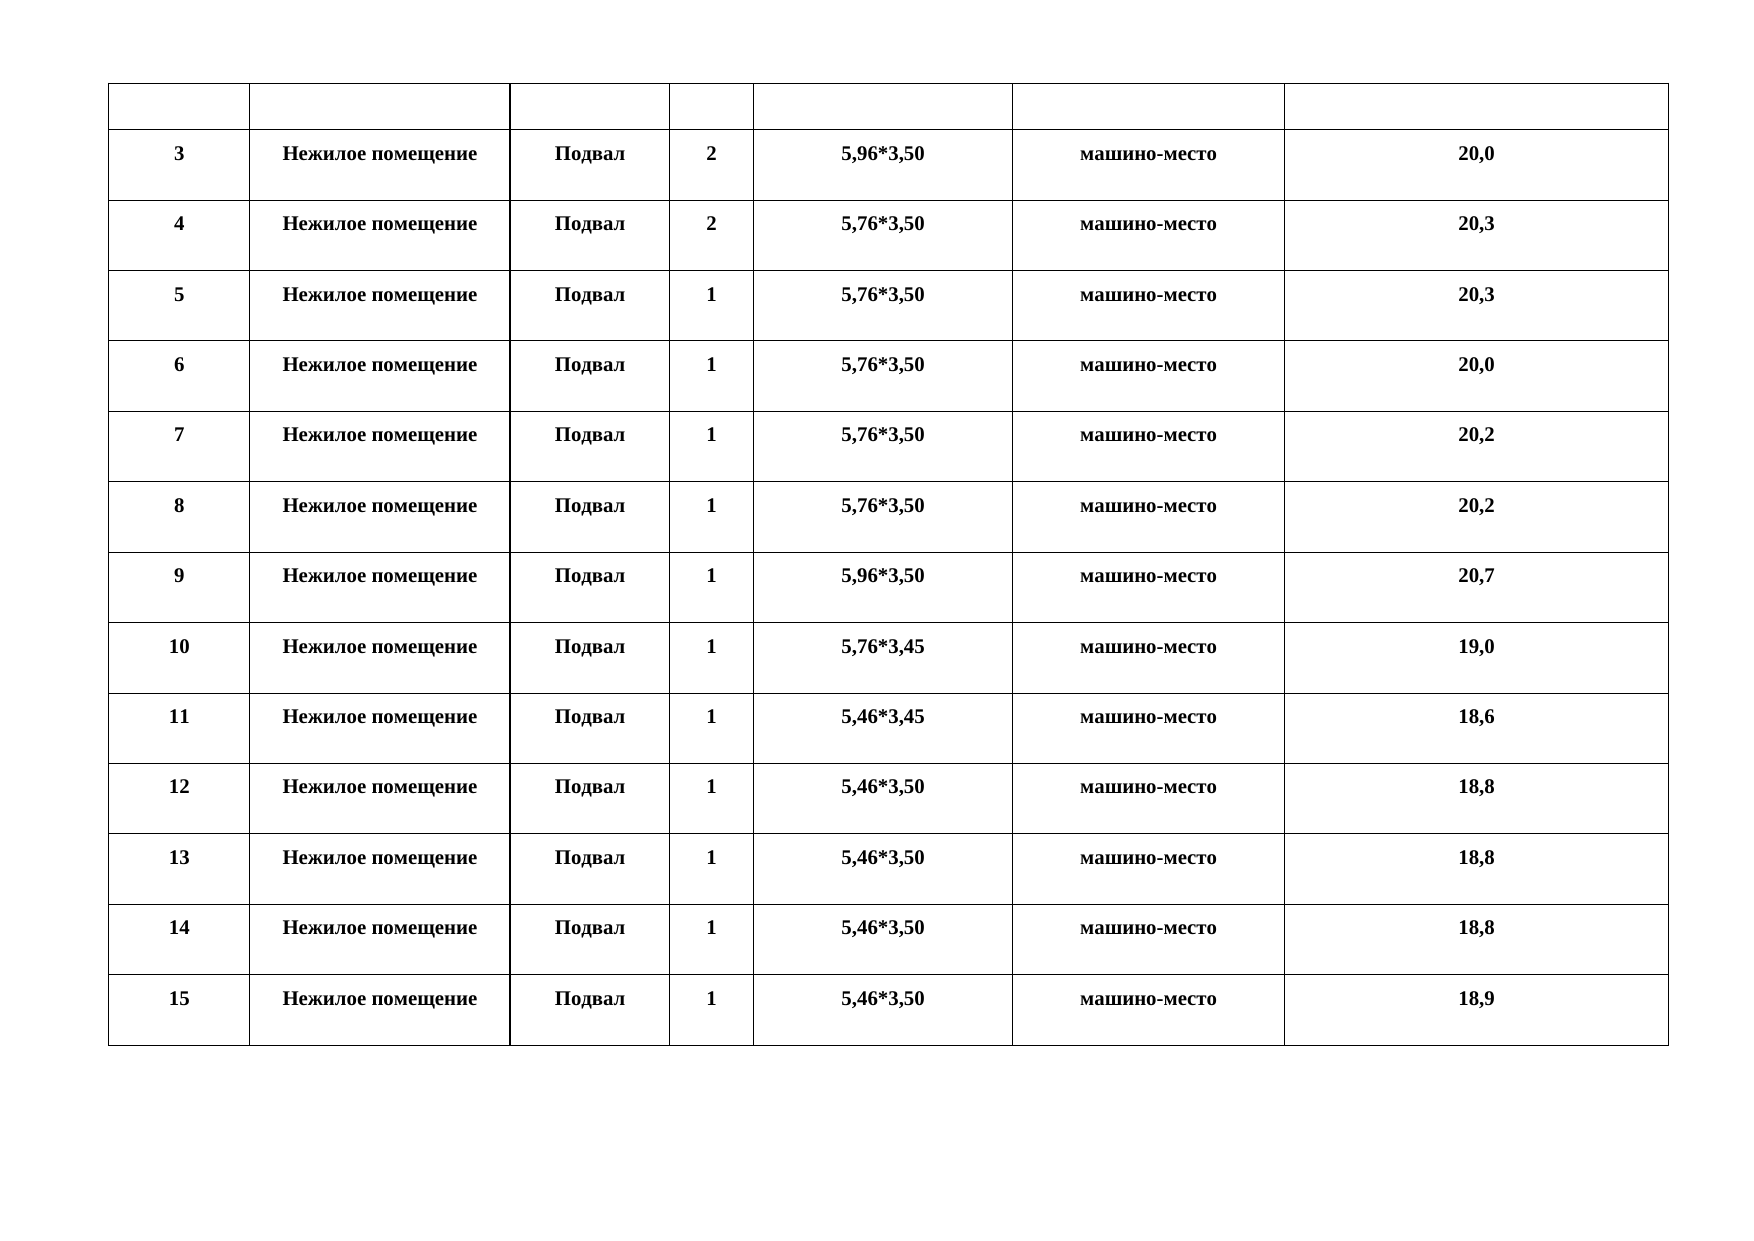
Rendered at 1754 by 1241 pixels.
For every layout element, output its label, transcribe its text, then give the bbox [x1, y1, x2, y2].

table_cell машино-место [1013, 201, 1284, 270]
table_cell Подвал [511, 130, 669, 199]
table_cell 11 [109, 694, 249, 763]
table_cell 19,0 [1285, 623, 1668, 692]
table_cell 1 [670, 482, 753, 552]
table_cell Подвал [511, 482, 669, 552]
table_cell 5,76*3,50 [754, 341, 1012, 411]
table_cell 20,0 [1285, 130, 1668, 199]
table_cell Подвал [511, 694, 669, 763]
table_cell машино-место [1013, 834, 1284, 904]
table_cell 1 [670, 975, 753, 1044]
table_cell Подвал [511, 201, 669, 270]
table_cell 14 [109, 905, 249, 974]
table_cell 20,3 [1285, 201, 1668, 270]
table_cell 8 [109, 482, 249, 552]
table_cell 5,76*3,45 [754, 623, 1012, 692]
table_cell машино-место [1013, 623, 1284, 692]
table_cell 18,6 [1285, 694, 1668, 763]
table_cell 1 [670, 623, 753, 692]
table_cell Нежилое помещение [250, 412, 509, 481]
table_cell 1 [670, 694, 753, 763]
table_cell Нежилое помещение [250, 905, 509, 974]
table_cell 5 [109, 271, 249, 340]
table_cell [754, 84, 1012, 129]
table_cell 18,9 [1285, 975, 1668, 1044]
table_cell [1285, 84, 1668, 129]
table_cell Нежилое помещение [250, 271, 509, 340]
table_cell 20,3 [1285, 271, 1668, 340]
table_cell 1 [670, 764, 753, 833]
table_cell Нежилое помещение [250, 975, 509, 1044]
table_cell Подвал [511, 905, 669, 974]
table_cell 5,46*3,50 [754, 905, 1012, 974]
table_cell Подвал [511, 271, 669, 340]
table_cell Нежилое помещение [250, 834, 509, 904]
table_cell машино-место [1013, 764, 1284, 833]
table_cell [250, 84, 509, 129]
table_cell 2 [670, 201, 753, 270]
table_cell Нежилое помещение [250, 341, 509, 411]
table_cell 5,46*3,45 [754, 694, 1012, 763]
table_cell 5,46*3,50 [754, 764, 1012, 833]
table_cell 5,76*3,50 [754, 271, 1012, 340]
table_cell 18,8 [1285, 764, 1668, 833]
table_cell 3 [109, 130, 249, 199]
table_cell машино-место [1013, 130, 1284, 199]
table_cell Подвал [511, 764, 669, 833]
table_cell Подвал [511, 412, 669, 481]
table_cell Нежилое помещение [250, 201, 509, 270]
table_cell 20,0 [1285, 341, 1668, 411]
table_cell 5,46*3,50 [754, 975, 1012, 1044]
table_cell машино-место [1013, 412, 1284, 481]
table_cell 1 [670, 341, 753, 411]
table_cell 5,96*3,50 [754, 130, 1012, 199]
table_cell [1013, 84, 1284, 129]
table_cell 5,76*3,50 [754, 482, 1012, 552]
table_cell 18,8 [1285, 834, 1668, 904]
table_cell машино-место [1013, 905, 1284, 974]
table_cell 1 [670, 412, 753, 481]
table_cell 6 [109, 341, 249, 411]
table_cell 5,96*3,50 [754, 553, 1012, 622]
table_cell Нежилое помещение [250, 482, 509, 552]
table_cell 18,8 [1285, 905, 1668, 974]
table_cell 2 [670, 130, 753, 199]
table_cell машино-место [1013, 482, 1284, 552]
table_cell Нежилое помещение [250, 623, 509, 692]
table_cell Нежилое помещение [250, 553, 509, 622]
table_cell Подвал [511, 623, 669, 692]
table_cell машино-место [1013, 341, 1284, 411]
table_cell Нежилое помещение [250, 764, 509, 833]
table_cell машино-место [1013, 553, 1284, 622]
table_cell [670, 84, 753, 129]
table_cell Нежилое помещение [250, 130, 509, 199]
table_cell Подвал [511, 834, 669, 904]
table_cell машино-место [1013, 694, 1284, 763]
table_cell 9 [109, 553, 249, 622]
table_cell Подвал [511, 975, 669, 1044]
table_cell 20,2 [1285, 482, 1668, 552]
table_cell 12 [109, 764, 249, 833]
table_cell 20,7 [1285, 553, 1668, 622]
table_cell Подвал [511, 553, 669, 622]
table_cell 5,46*3,50 [754, 834, 1012, 904]
table_cell Нежилое помещение [250, 694, 509, 763]
table_cell 1 [670, 834, 753, 904]
table_cell 5,76*3,50 [754, 412, 1012, 481]
table_cell машино-место [1013, 975, 1284, 1044]
table_cell 1 [670, 553, 753, 622]
table_cell Подвал [511, 341, 669, 411]
table_cell 4 [109, 201, 249, 270]
table_cell 1 [670, 905, 753, 974]
table_cell 20,2 [1285, 412, 1668, 481]
table_cell 5,76*3,50 [754, 201, 1012, 270]
table_cell [511, 84, 669, 129]
table_cell [109, 84, 249, 129]
table_cell 15 [109, 975, 249, 1044]
table_cell машино-место [1013, 271, 1284, 340]
table_cell 10 [109, 623, 249, 692]
table_cell 7 [109, 412, 249, 481]
table_cell 13 [109, 834, 249, 904]
table_cell 1 [670, 271, 753, 340]
